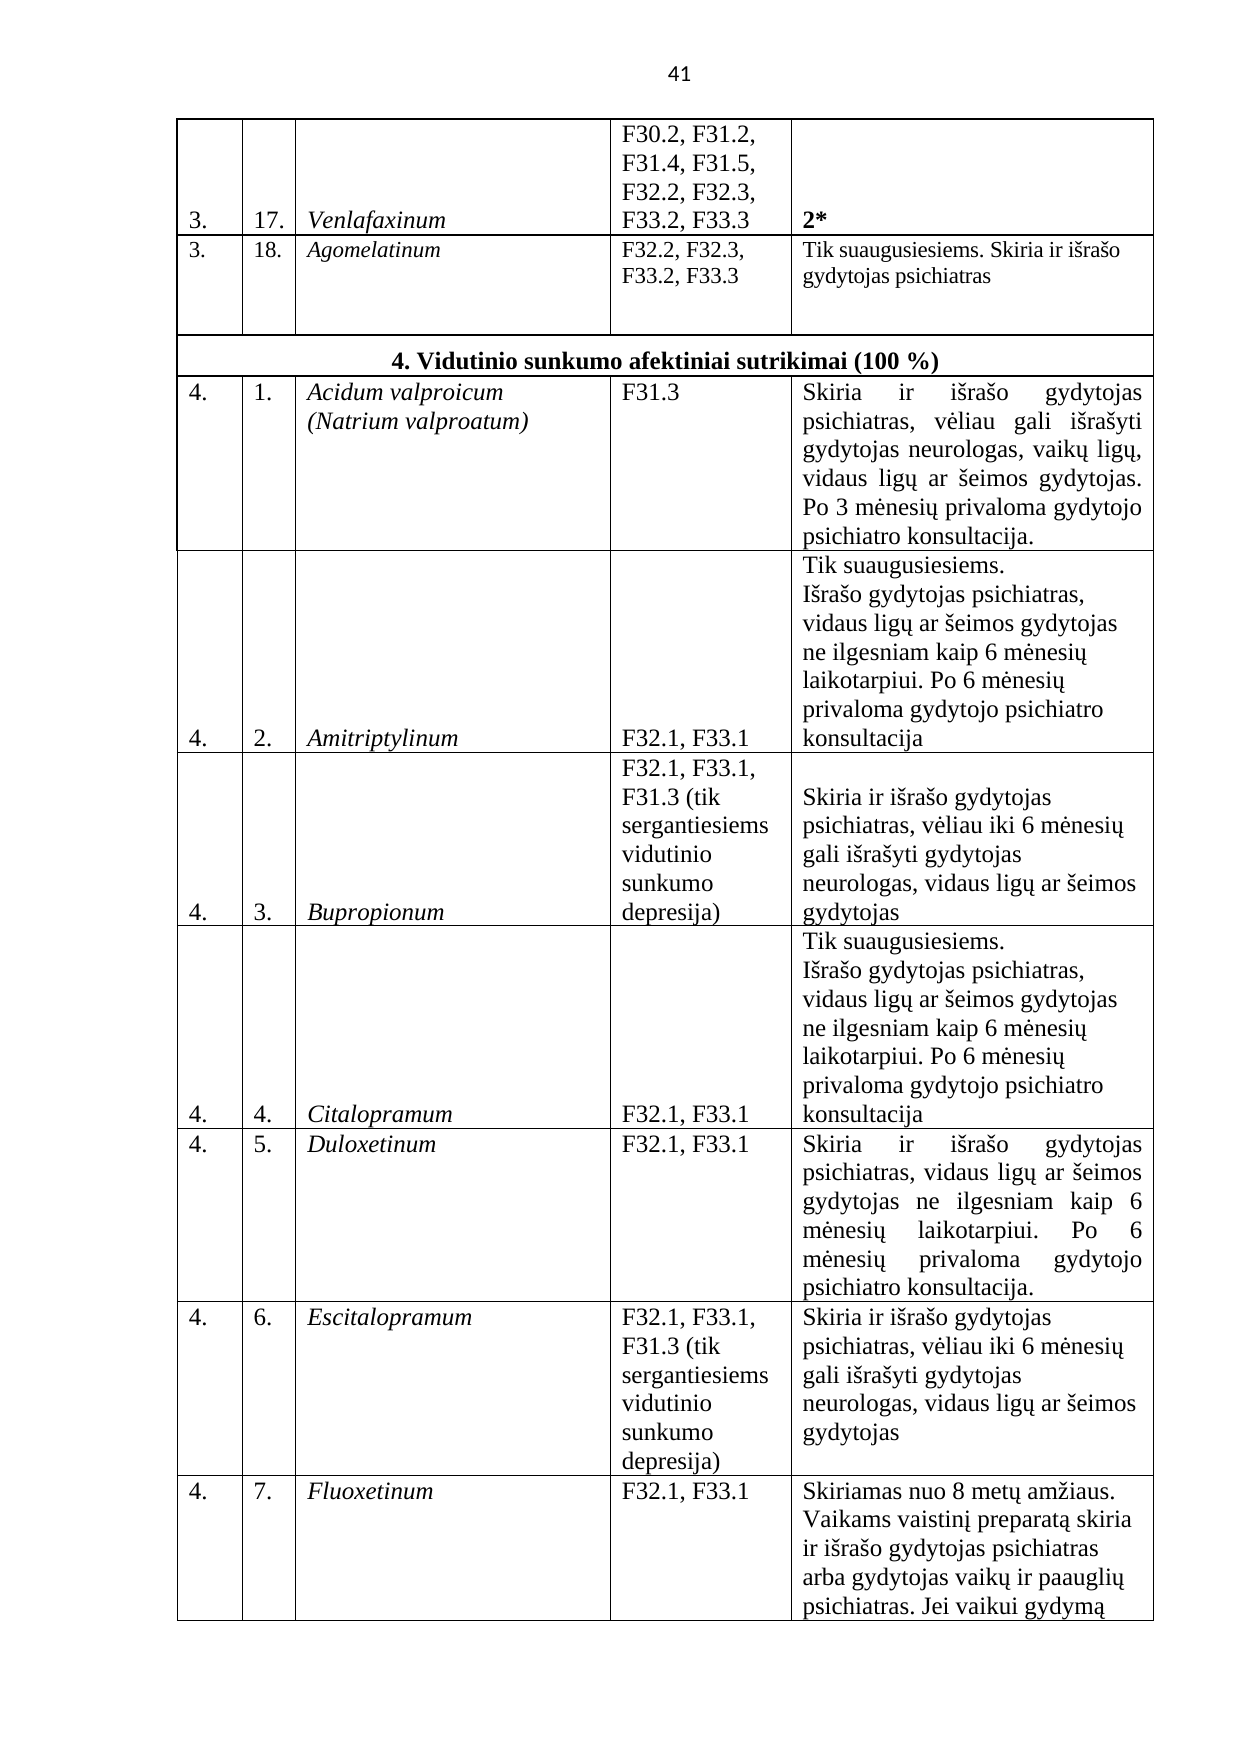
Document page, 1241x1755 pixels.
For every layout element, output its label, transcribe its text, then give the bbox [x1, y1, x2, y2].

table_cell Skiria ir išrašo gydytojas psichiatras, vėliau gali išrašyti gydytojas neurologas, vaikų ligų, vidaus ligų ar šeimos gydytojas. Po 3 mėnesių privaloma gydytojo psichiatro konsultacija. [792, 377, 1153, 549]
table_cell 2* [792, 120, 1153, 234]
table_cell F31.3 [611, 377, 791, 549]
table_cell Duloxetinum [296, 1129, 610, 1301]
table_cell Skiria ir išrašo gydytojas psichiatras, vėliau iki 6 mėnesių gali išrašyti gydytojas neurologas, vidaus ligų ar šeimos gydytojas [792, 1302, 1153, 1475]
table_cell 4. [178, 1476, 242, 1619]
table_cell 7. [243, 1476, 295, 1619]
table_cell Venlafaxinum [296, 120, 610, 234]
table_cell F32.1, F33.1 [611, 926, 791, 1128]
table_cell F32.1, F33.1 [611, 1476, 791, 1619]
table_cell Fluoxetinum [296, 1476, 610, 1619]
table_cell 4. [178, 1129, 242, 1301]
table_cell Acidum valproicum (Natrium valproatum) [296, 377, 610, 549]
table_cell 3. [178, 120, 242, 234]
table_cell F32.1, F33.1, F31.3 (tik sergantiesiems vidutinio sunkumo depresija) [611, 753, 791, 925]
table_cell Tik suaugusiesiems. Išrašo gydytojas psichiatras, vidaus ligų ar šeimos gydytojas ne ilgesniam kaip 6 mėnesių laikotarpiui. Po 6 mėnesių privaloma gydytojo psichiatro konsultacija [792, 551, 1153, 752]
table_cell 18. [243, 236, 295, 334]
table_cell 3. [243, 753, 295, 925]
table_cell 4. Vidutinio sunkumo afektiniai sutrikimai (100 %) [178, 336, 1153, 375]
table_cell 4. [178, 926, 242, 1128]
table_cell 6. [243, 1302, 295, 1475]
table_cell F32.1, F33.1 [611, 1129, 791, 1301]
table_cell 4. [178, 1302, 242, 1475]
table_cell 4. [178, 753, 242, 925]
table_cell F32.1, F33.1, F31.3 (tik sergantiesiems vidutinio sunkumo depresija) [611, 1302, 791, 1475]
table_cell Skiria ir išrašo gydytojas psichiatras, vėliau iki 6 mėnesių gali išrašyti gydytojas neurologas, vidaus ligų ar šeimos gydytojas [792, 753, 1153, 925]
table_cell Bupropionum [296, 753, 610, 925]
table_cell Skiria ir išrašo gydytojas psichiatras, vidaus ligų ar šeimos gydytojas ne ilgesniam kaip 6 mėnesių laikotarpiui. Po 6 mėnesių privaloma gydytojo psichiatro konsultacija. [792, 1129, 1153, 1301]
table_cell 4. [243, 926, 295, 1128]
table_cell 17. [243, 120, 295, 234]
table_cell F32.1, F33.1 [611, 551, 791, 752]
table_cell Escitalopramum [296, 1302, 610, 1475]
table_cell 3. [178, 236, 242, 334]
table_cell 5. [243, 1129, 295, 1301]
table_cell 4. [178, 377, 242, 549]
table_cell 4. [178, 551, 242, 752]
table_cell Agomelatinum [296, 236, 610, 334]
table_cell F30.2, F31.2, F31.4, F31.5, F32.2, F32.3, F33.2, F33.3 [611, 120, 791, 234]
table_cell Tik suaugusiesiems. Skiria ir išrašo gydytojas psichiatras [792, 236, 1153, 334]
table_cell Skiriamas nuo 8 metų amžiaus. Vaikams vaistinį preparatą skiria ir išrašo gydytojas psichiatras arba gydytojas vaikų ir paauglių psichiatras. Jei vaikui gydymą [792, 1476, 1153, 1619]
table_cell 2. [243, 551, 295, 752]
table_cell 1. [243, 377, 295, 549]
table_cell Citalopramum [296, 926, 610, 1128]
table_cell Amitriptylinum [296, 551, 610, 752]
table_cell Tik suaugusiesiems. Išrašo gydytojas psichiatras, vidaus ligų ar šeimos gydytojas ne ilgesniam kaip 6 mėnesių laikotarpiui. Po 6 mėnesių privaloma gydytojo psichiatro konsultacija [792, 926, 1153, 1128]
table_cell F32.2, F32.3, F33.2, F33.3 [611, 236, 791, 334]
